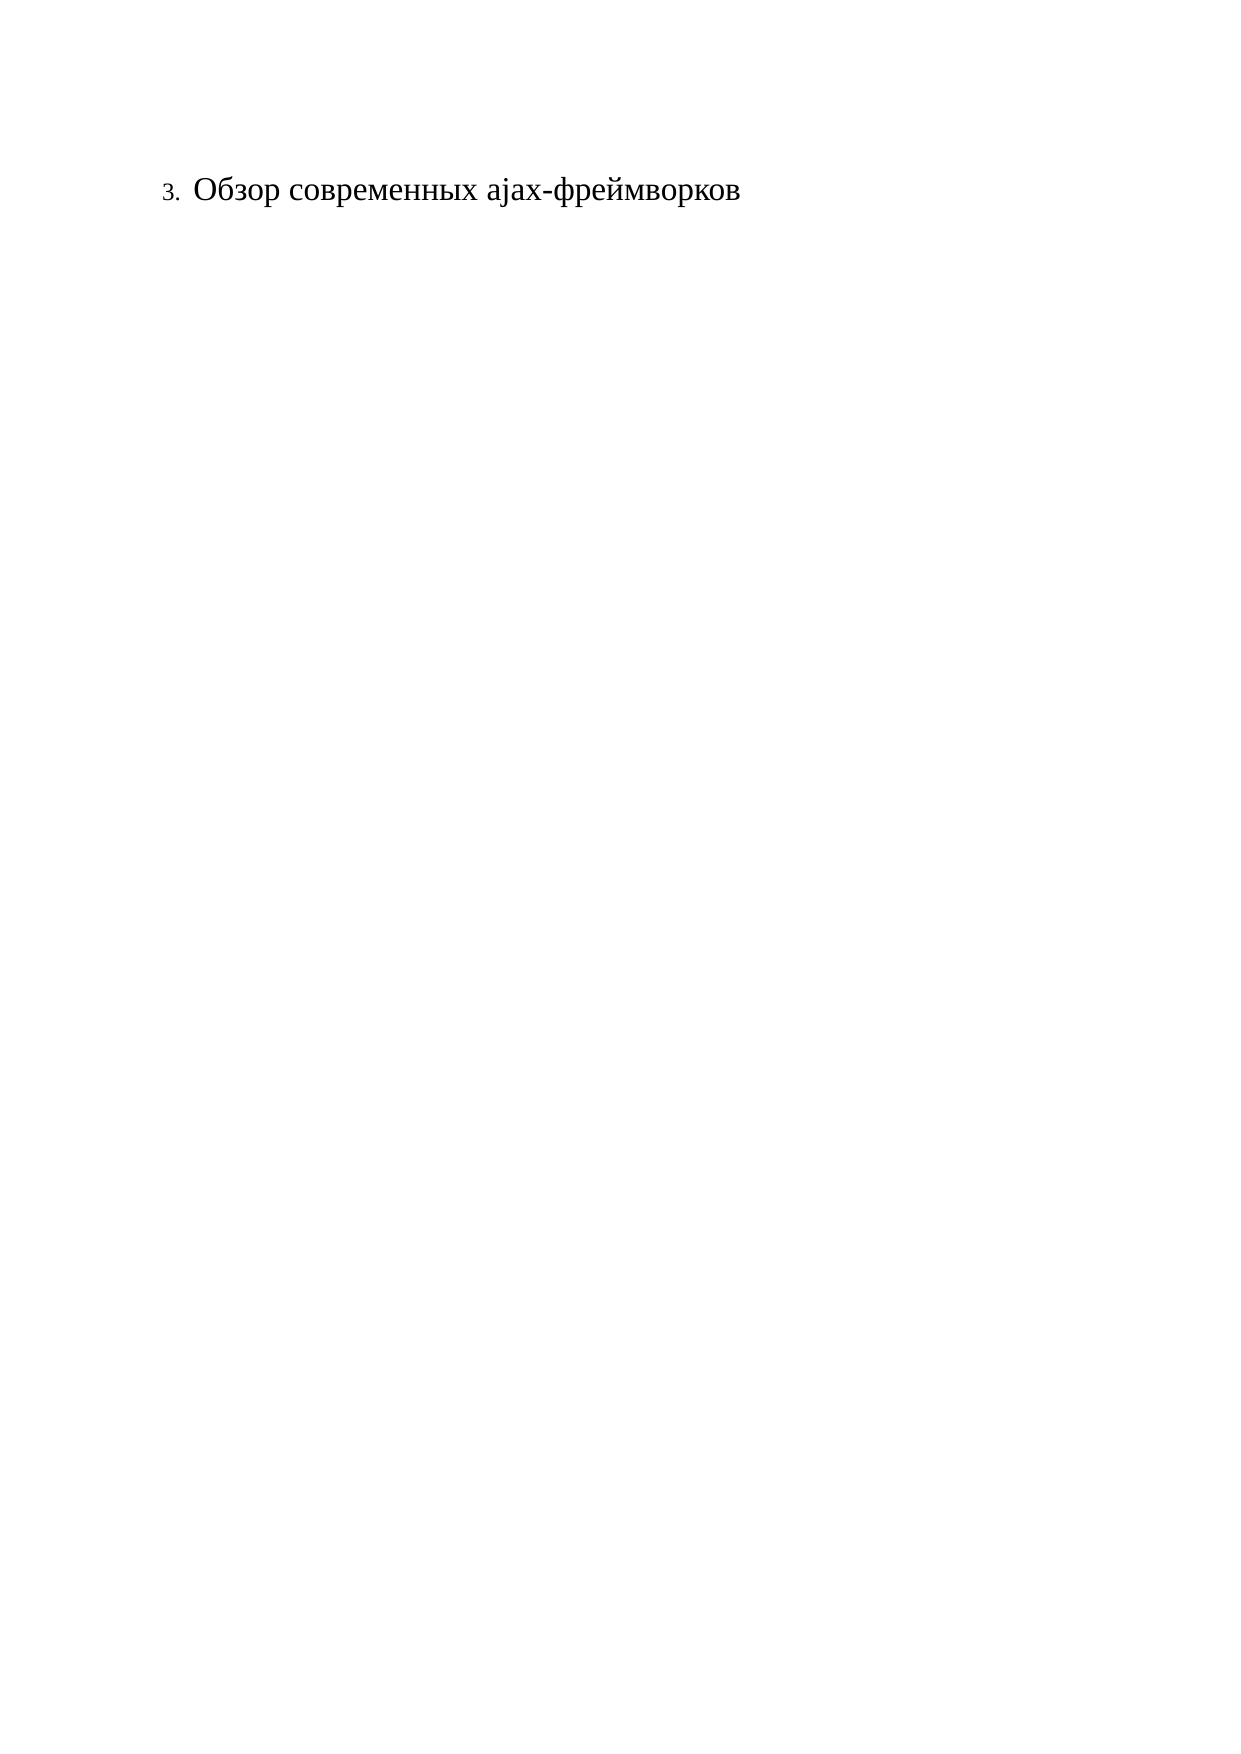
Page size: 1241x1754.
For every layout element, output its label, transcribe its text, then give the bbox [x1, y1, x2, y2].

list Обзор современных ajax-фреймворков [156, 169, 1122, 207]
